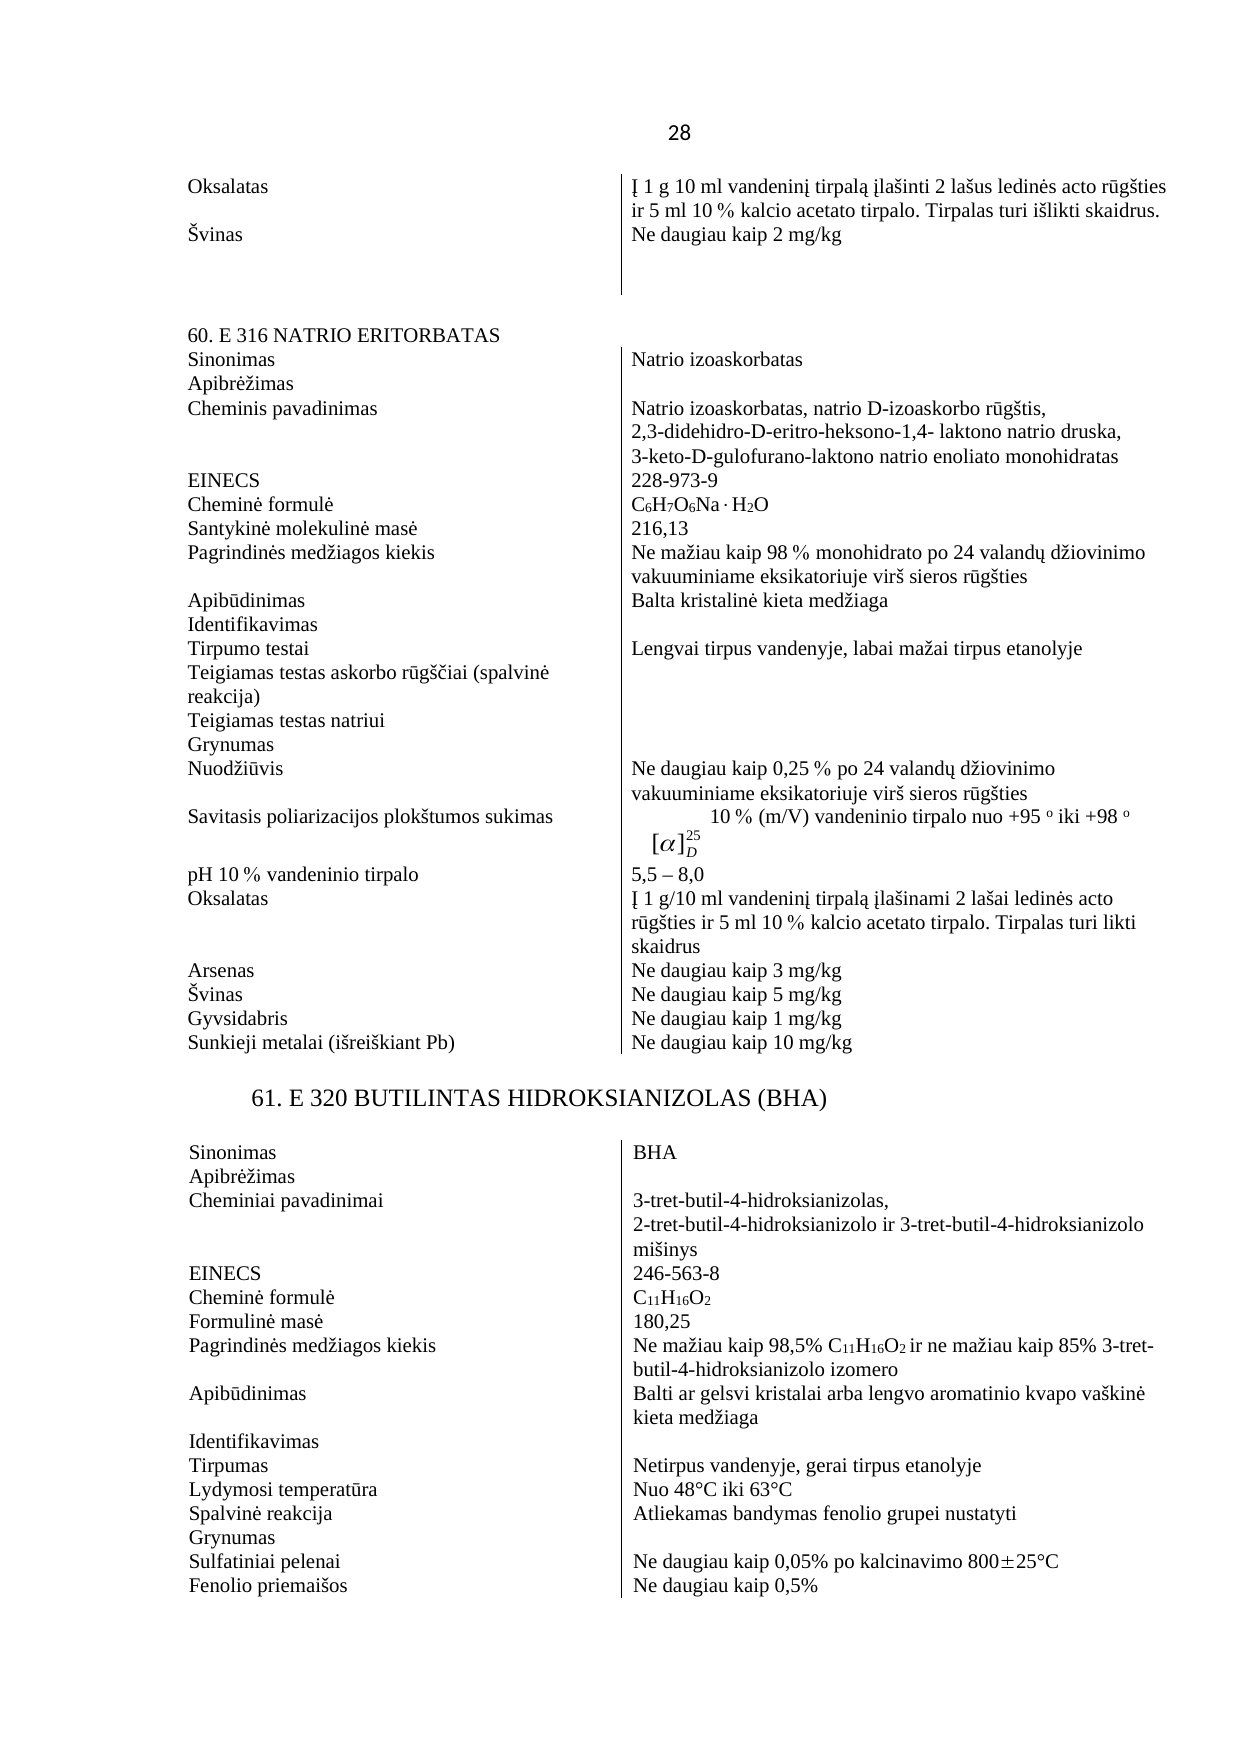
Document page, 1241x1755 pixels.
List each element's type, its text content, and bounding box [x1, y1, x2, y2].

table_cell Apibūdinimas [177, 1381, 621, 1429]
table_cell Ne daugiau kaip 3 mg/kg [622, 958, 1181, 982]
table_cell [622, 612, 1181, 636]
table_cell Ne daugiau kaip 0,5% [622, 1573, 1181, 1597]
table_cell Ne daugiau kaip 0,25  po 24 valandų džiovinimo vakuuminiame eksikatoriuje virš sieros rūgšties [622, 756, 1181, 804]
table_cell C11H16O2 [622, 1285, 1181, 1309]
table_cell Sinonimas [177, 347, 621, 371]
table_cell Apibrėžimas [177, 371, 621, 395]
table_cell 246-563-8 [622, 1261, 1181, 1284]
table_cell Ne daugiau kaip 5 mg/kg [622, 982, 1181, 1006]
table_cell Natrio izoaskorbatas [622, 347, 1181, 371]
table_cell 228-973-9 [622, 468, 1181, 492]
table_cell Švinas [177, 222, 621, 246]
table_cell Lengvai tirpus vandenyje, labai mažai tirpus etanolyje [622, 636, 1181, 660]
table_cell Arsenas [177, 958, 621, 982]
table_cell Balti ar gelsvi kristalai arba lengvo aromatinio kvapo vaškinė kieta medžiaga [622, 1381, 1181, 1429]
table_cell 10  (m/V) vandeninio tirpalo nuo +95 o iki +98 o [622, 805, 1181, 861]
table_cell Nuodžiūvis [177, 756, 621, 804]
table_cell EINECS [177, 1261, 621, 1284]
table_cell Identifikavimas [177, 612, 621, 636]
table_cell [622, 1164, 1181, 1188]
table_cell Cheminė formulė [177, 1285, 621, 1309]
table_cell 3-tret-butil-4-hidroksianizolas, 2-tret-butil-4-hidroksianizolo ir 3-tret-butil-4-hidroksianizolo mišinys [622, 1188, 1181, 1261]
table_cell Į 1 g 10 ml vandeninį tirpalą įlašinti 2 lašus ledinės acto rūgšties ir 5 ml 10  kalcio acetato tirpalo. Tirpalas turi išlikti skaidrus. [622, 174, 1181, 222]
table_cell Identifikavimas [177, 1429, 621, 1453]
text 61. E 320 BUTILINTAS HIDROKSIANIZOLAS (BHA) [177, 1083, 1181, 1111]
table_cell pH 10  vandeninio tirpalo [177, 861, 621, 886]
table_cell Pagrindinės medžiagos kiekis [177, 540, 621, 588]
table_cell Oksalatas [177, 174, 621, 222]
table_cell Apibūdinimas [177, 588, 621, 612]
table_cell Oksalatas [177, 886, 621, 958]
table_cell Ne daugiau kaip 10 mg/kg [622, 1030, 1181, 1054]
table_cell Sulfatiniai pelenai [177, 1549, 621, 1573]
table_cell Tirpumas [177, 1453, 621, 1477]
table_cell [177, 246, 621, 270]
table_cell Cheminė formulė [177, 492, 621, 516]
table_cell [622, 371, 1181, 395]
table_cell [622, 1525, 1181, 1549]
table_cell Netirpus vandenyje, gerai tirpus etanolyje [622, 1453, 1181, 1477]
table_cell [622, 660, 1181, 708]
table_cell 5,5 – 8,0 [622, 861, 1181, 886]
table_cell Ne daugiau kaip 2 mg/kg [622, 222, 1181, 246]
table_cell Pagrindinės medžiagos kiekis [177, 1333, 621, 1381]
table_cell Nuo 48°C iki 63°C [622, 1477, 1181, 1501]
table_cell Teigiamas testas natriui [177, 708, 621, 732]
table_cell Į 1 g/10 ml vandeninį tirpalą įlašinami 2 lašai ledinės acto rūgšties ir 5 ml 10  kalcio acetato tirpalo. Tirpalas turi likti skaidrus [622, 886, 1181, 958]
table_cell [622, 732, 1181, 756]
table_cell Švinas [177, 982, 621, 1006]
table_cell Apibrėžimas [177, 1164, 621, 1188]
table_cell Ne mažiau kaip 98  monohidrato po 24 valandų džiovinimo vakuuminiame eksikatoriuje virš sieros rūgšties [622, 540, 1181, 588]
table_cell Ne daugiau kaip 1 mg/kg [622, 1006, 1181, 1030]
table_cell Grynumas [177, 732, 621, 756]
table_cell Teigiamas testas askorbo rūgščiai (spalvinė reakcija) [177, 660, 621, 708]
table_cell Santykinė molekulinė masė [177, 516, 621, 540]
table_cell 216,13 [622, 516, 1181, 540]
table_cell Cheminis pavadinimas [177, 395, 621, 468]
table_cell Tirpumo testai [177, 636, 621, 660]
table_cell Sunkieji metalai (išreiškiant Pb) [177, 1030, 621, 1054]
table_cell Spalvinė reakcija [177, 1501, 621, 1525]
table_cell Cheminiai pavadinimai [177, 1188, 621, 1261]
table_cell [622, 1429, 1181, 1453]
table_header 60. E 316 NATRIO ERITORBATAS [177, 323, 1181, 347]
table_cell Natrio izoaskorbatas, natrio D-izoaskorbo rūgštis, 2,3-didehidro-D-eritro-heksono-1,4- laktono natrio druska, 3-keto-D-gulofurano-laktono natrio enoliato monohidratas [622, 395, 1181, 468]
table_cell Formulinė masė [177, 1309, 621, 1333]
table_cell [622, 708, 1181, 732]
table_cell Ne mažiau kaip 98,5% C11H16O2 ir ne mažiau kaip 85% 3-tret-butil-4-hidroksianizolo izomero [622, 1333, 1181, 1381]
table_cell Lydymosi temperatūra [177, 1477, 621, 1501]
table_cell Atliekamas bandymas fenolio grupei nustatyti [622, 1501, 1181, 1525]
table_header BHA [622, 1140, 1181, 1164]
table_cell Fenolio priemaišos [177, 1573, 621, 1597]
table_cell C6H7O6NaH2O [622, 492, 1181, 516]
table_cell 180,25 [622, 1309, 1181, 1333]
table_cell Grynumas [177, 1525, 621, 1549]
table_cell [622, 246, 1181, 270]
table_cell Balta kristalinė kieta medžiaga [622, 588, 1181, 612]
table_cell [177, 270, 621, 294]
table_cell Savitasis poliarizacijos plokštumos sukimas [177, 805, 621, 861]
table_header Sinonimas [177, 1140, 621, 1164]
table_cell EINECS [177, 468, 621, 492]
table_cell Gyvsidabris [177, 1006, 621, 1030]
table_cell [622, 270, 1181, 294]
table_cell Ne daugiau kaip 0,05% po kalcinavimo 80025°C [622, 1549, 1181, 1573]
